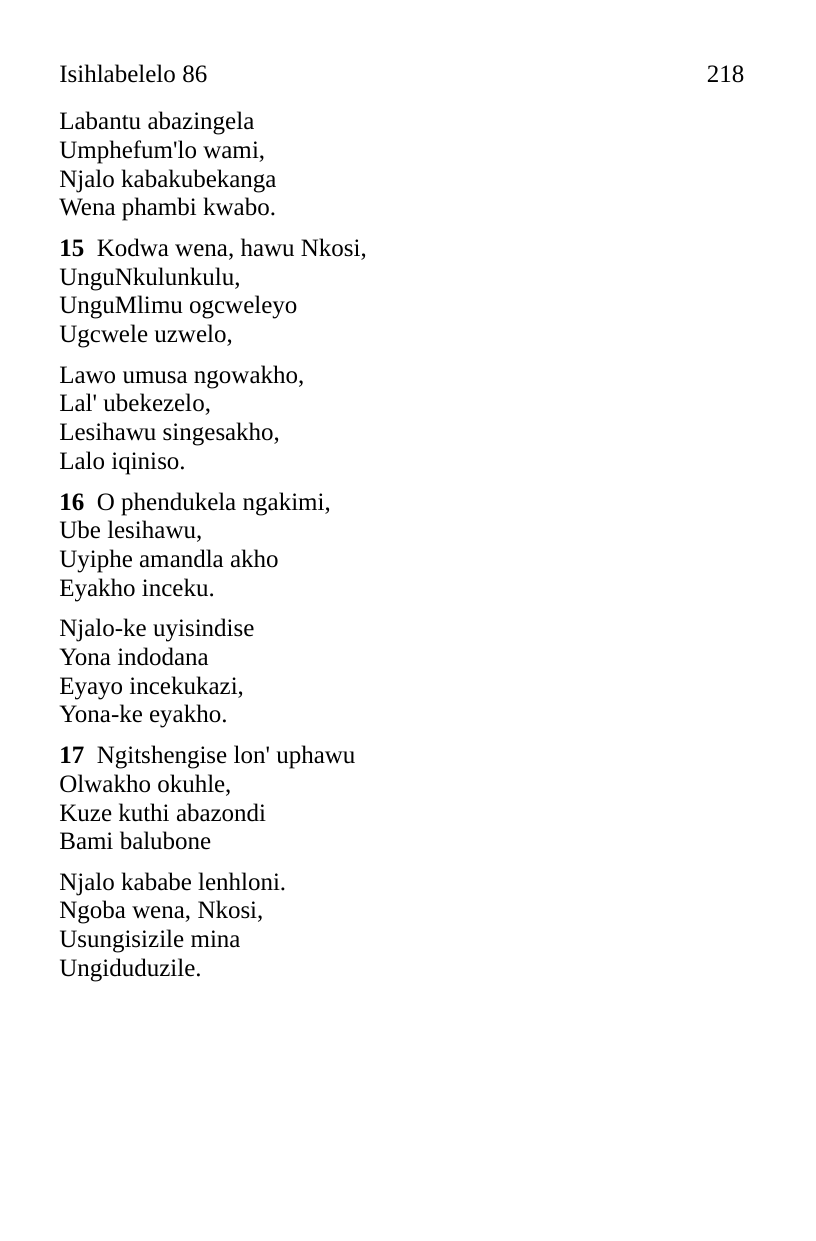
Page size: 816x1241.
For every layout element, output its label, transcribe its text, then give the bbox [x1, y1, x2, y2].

text Kuze kuthi abazondi [59, 798, 744, 826]
text Lawo umusa ngowakho, [59, 360, 744, 388]
text UnguMlimu ogcweleyo [59, 291, 744, 319]
text Labantu abazingela [59, 106, 744, 135]
text Olwakho okuhle, [59, 769, 744, 798]
text Wena phambi kwabo. [59, 192, 744, 221]
text 16 O phendukela ngakimi, [59, 487, 744, 515]
text Bami balubone [59, 826, 744, 855]
text Yona-ke eyakho. [59, 699, 744, 728]
text UnguNkulunkulu, [59, 262, 744, 291]
text 17 Ngitshengise lon' uphawu [59, 740, 744, 769]
text Eyayo incekukazi, [59, 671, 744, 699]
text Ngoba wena, Nkosi, [59, 896, 744, 924]
text Ugcwele uzwelo, [59, 319, 744, 348]
text 15 Kodwa wena, hawu Nkosi, [59, 233, 744, 262]
text Usungisizile mina [59, 924, 744, 953]
text Ungiduduzile. [59, 953, 744, 982]
text Yona indodana [59, 642, 744, 671]
text Njalo kababe lenhloni. [59, 867, 744, 896]
text Umphefum'lo wami, [59, 135, 744, 164]
text Ube lesihawu, [59, 515, 744, 544]
text Lesihawu singesakho, [59, 417, 744, 446]
text Eyakho inceku. [59, 573, 744, 602]
text Njalo-ke uyisindise [59, 613, 744, 642]
text Lal' ubekezelo, [59, 388, 744, 417]
text Lalo iqiniso. [59, 446, 744, 475]
text Njalo kabakubekanga [59, 164, 744, 192]
text Uyiphe amandla akho [59, 544, 744, 573]
